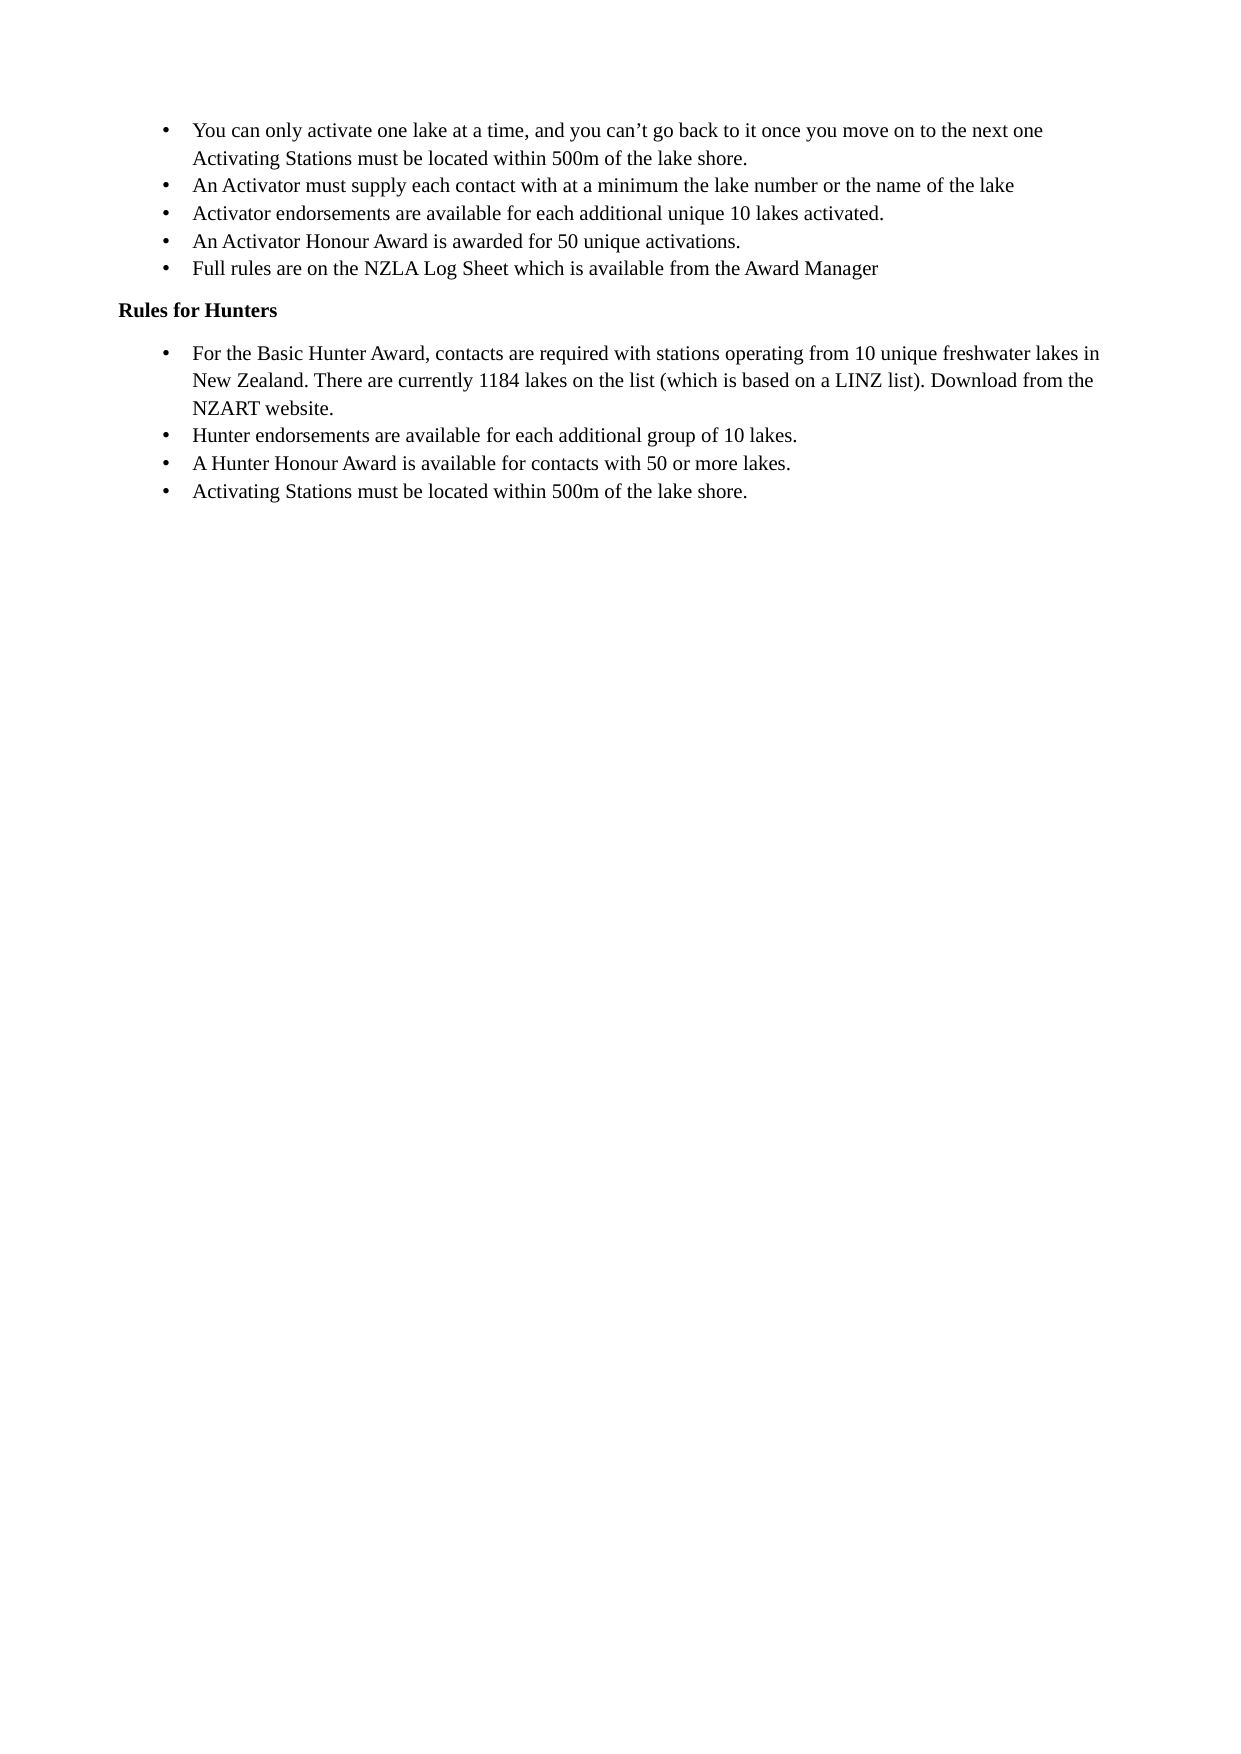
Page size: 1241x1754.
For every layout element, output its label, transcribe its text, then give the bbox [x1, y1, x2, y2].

list Activating Stations must be located within 500m of the lake shore. [162, 478, 1122, 503]
text Rules for Hunters [118, 298, 1122, 322]
list An Activator Honour Award is awarded for 50 unique activations. [162, 228, 1122, 253]
list For the Basic Hunter Award, contacts are required with stations operating from 10 unique freshwater lakes in New Zealand. There are currently 1184 lakes on the list (which is based on a LINZ list). Download from the NZART website. [162, 341, 1122, 420]
list A Hunter Honour Award is available for contacts with 50 or more lakes. [162, 451, 1122, 475]
list Full rules are on the NZLA Log Sheet which is available from the Award Manager [162, 256, 1122, 280]
list You can only activate one lake at a time, and you can’t go back to it once you move on to the next one Activating Stations must be located within 500m of the lake shore. [162, 118, 1122, 170]
list Hunter endorsements are available for each additional group of 10 lakes. [162, 423, 1122, 447]
list An Activator must supply each contact with at a minimum the lake number or the name of the lake [162, 173, 1122, 197]
list Activator endorsements are available for each additional unique 10 lakes activated. [162, 201, 1122, 225]
